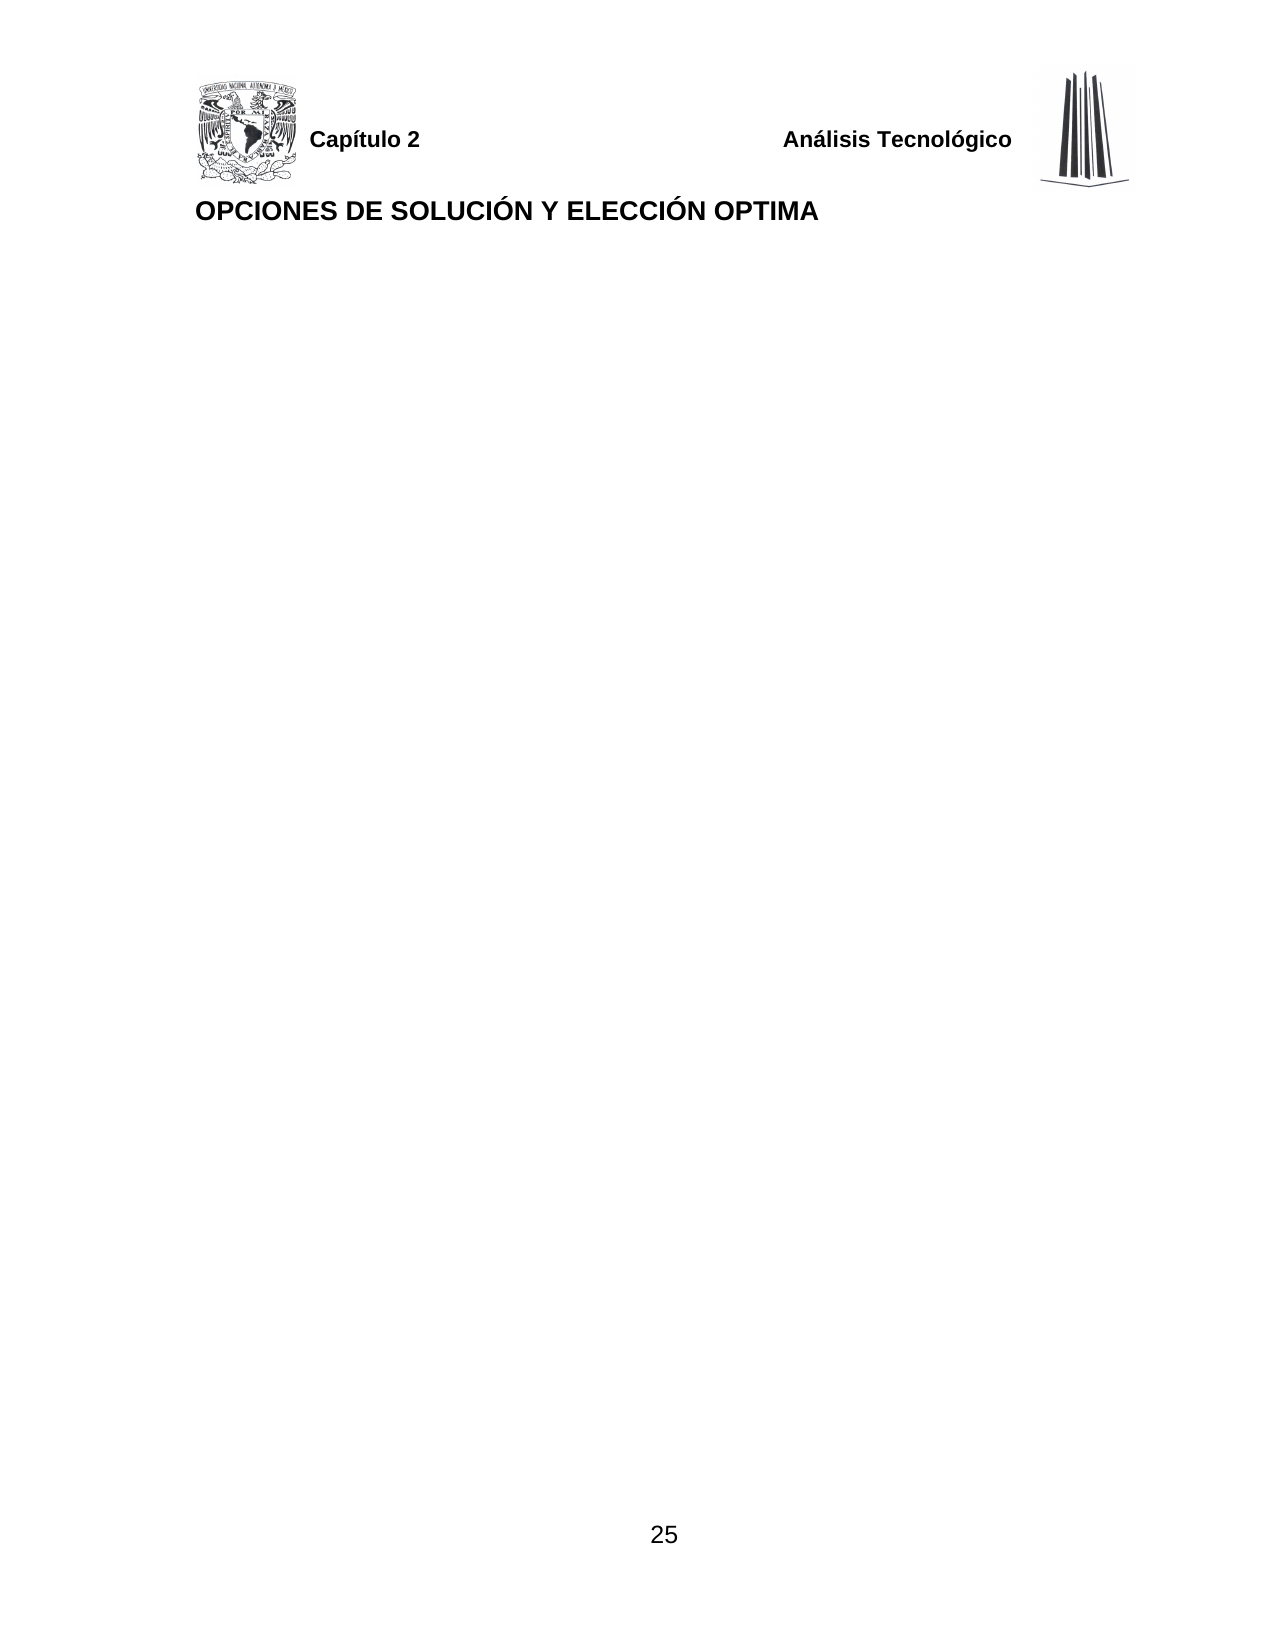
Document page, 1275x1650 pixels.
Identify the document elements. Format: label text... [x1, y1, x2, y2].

text OPCIONES DE SOLUCIÓN Y ELECCIÓN OPTIMA [195, 195, 1133, 226]
picture [1034, 65, 1136, 193]
